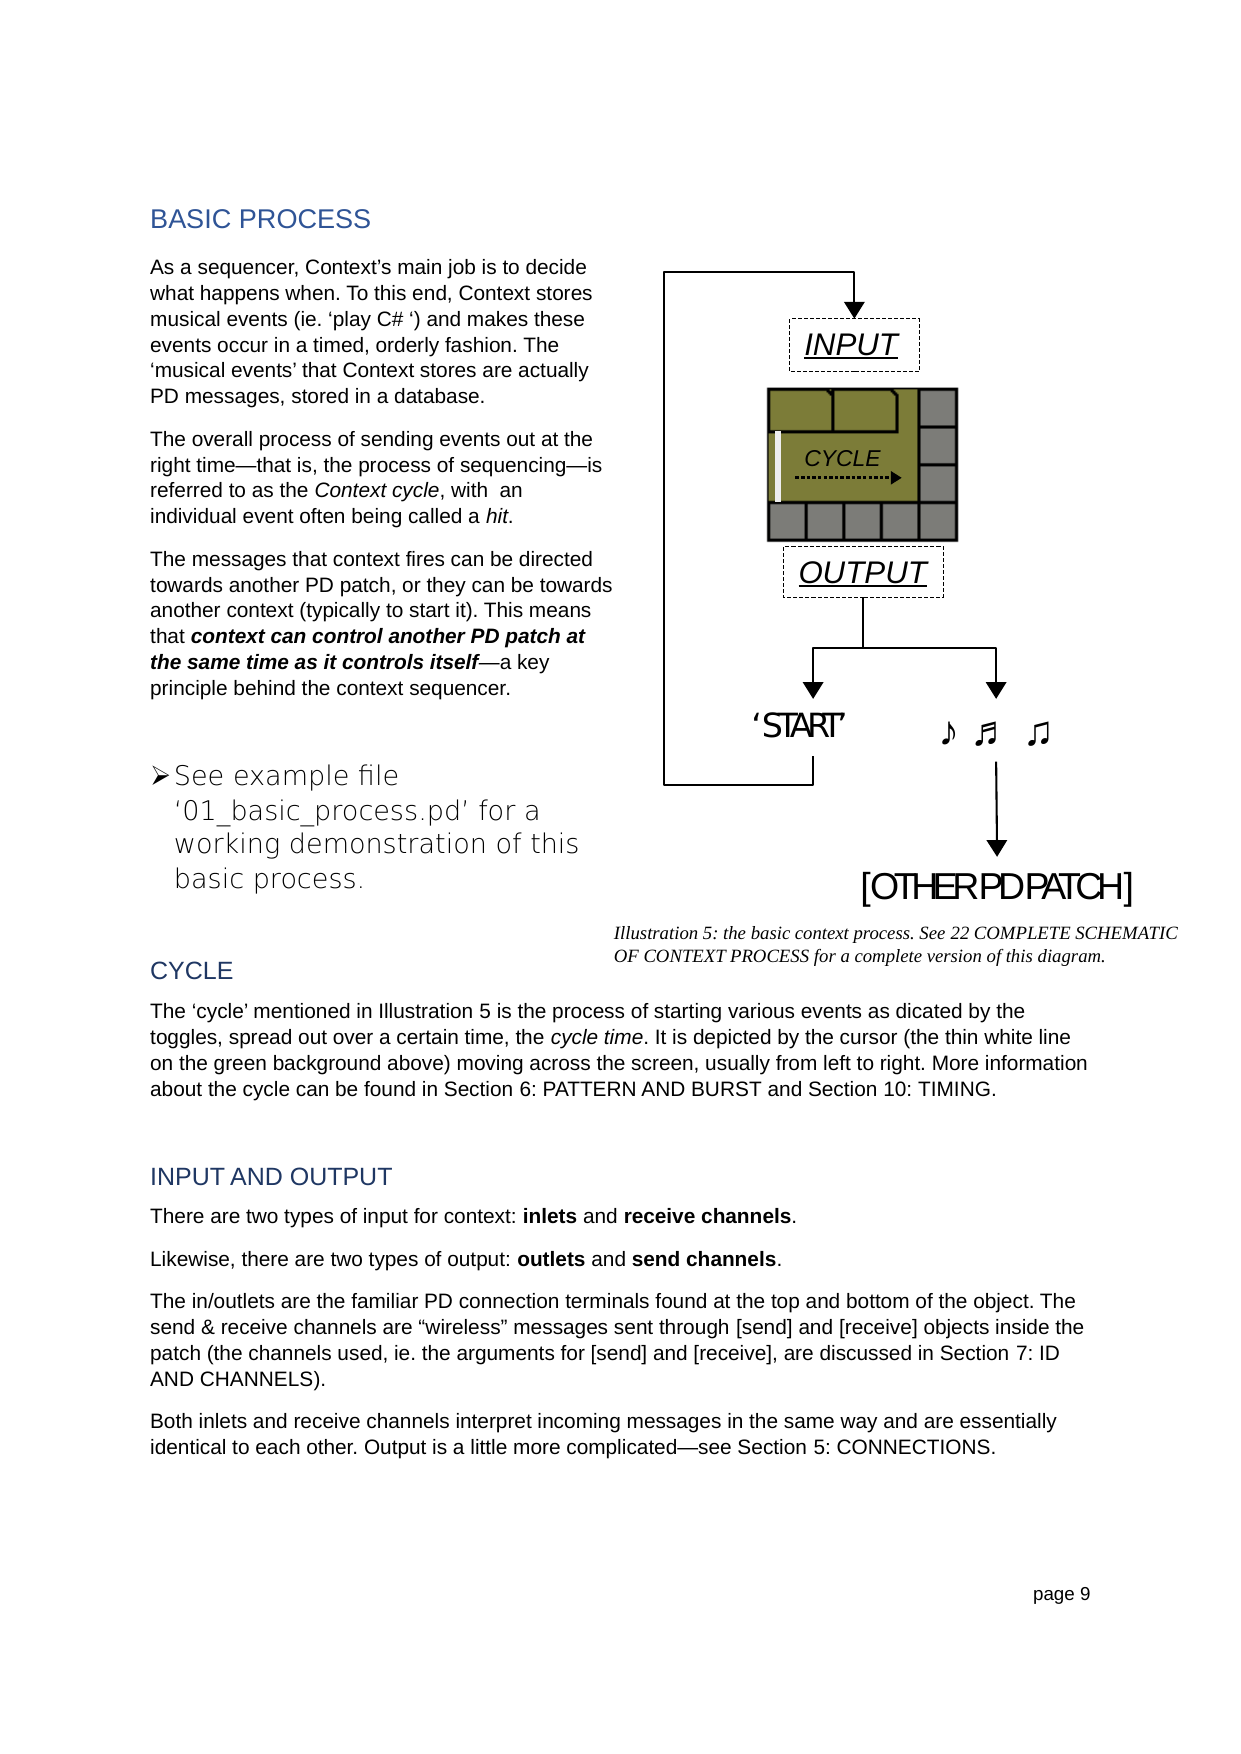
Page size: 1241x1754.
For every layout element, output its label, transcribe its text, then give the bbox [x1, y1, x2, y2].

text The in/outlets are the familiar PD connection terminals found at the top and bottom of the object. The send & receive channels are “wireless” messages sent through [send] and [receive] objects inside the patch (the channels used, ie. the arguments for [send] and [receive], are discussed in Section 7: ID AND CHANNELS). [150, 1289, 1090, 1391]
subtitle BASIC PROCESS [150, 203, 1180, 922]
subtitle CYCLE [150, 956, 1090, 985]
text The messages that context fires can be directed towards another PD patch, or they can be towards another context (typically to start it). This means that context can control another PD patch at the same time as it controls itself—a key principle behind the context sequencer. [150, 547, 614, 700]
text As a sequencer, Context’s main job is to decide what happens when. To this end, Context stores musical events (ie. ‘play C# ‘) and makes these events occur in a timed, orderly fashion. The ‘musical events’ that Context stores are actually PD messages, stored in a database. [150, 255, 614, 408]
list See example file ‘01_basic_process.pd’ for a working demonstration of this basic process. [150, 761, 614, 894]
text Illustration 5: the basic context process. See 22 COMPLETE SCHEMATIC OF CONTEXT PROCESS for a complete version of this diagram. [614, 922, 1180, 966]
picture [747, 377, 973, 555]
subtitle INPUT AND OUTPUT [150, 1161, 1090, 1190]
text The ‘cycle’ mentioned in Illustration 5 is the process of starting various events as dicated by the toggles, spread out over a certain time, the cycle time. It is depicted by the cursor (the thin white line on the green background above) moving across the screen, usually from left to right. More information about the cycle can be found in Section 6: PATTERN AND BURST and Section 10: TIMING. [150, 999, 1090, 1100]
text There are two types of input for context: inlets and receive channels. [150, 1204, 1090, 1228]
text Likewise, there are two types of output: outlets and send channels. [150, 1247, 1090, 1271]
text Both inlets and receive channels interpret incoming messages in the same way and are essentially identical to each other. Output is a little more complicated—see Section 5: CONNECTIONS. [150, 1409, 1090, 1459]
text The overall process of sending events out at the right time—that is, the process of sequencing—is referred to as the Context cycle, with an individual event often being called a hit. [150, 427, 614, 528]
